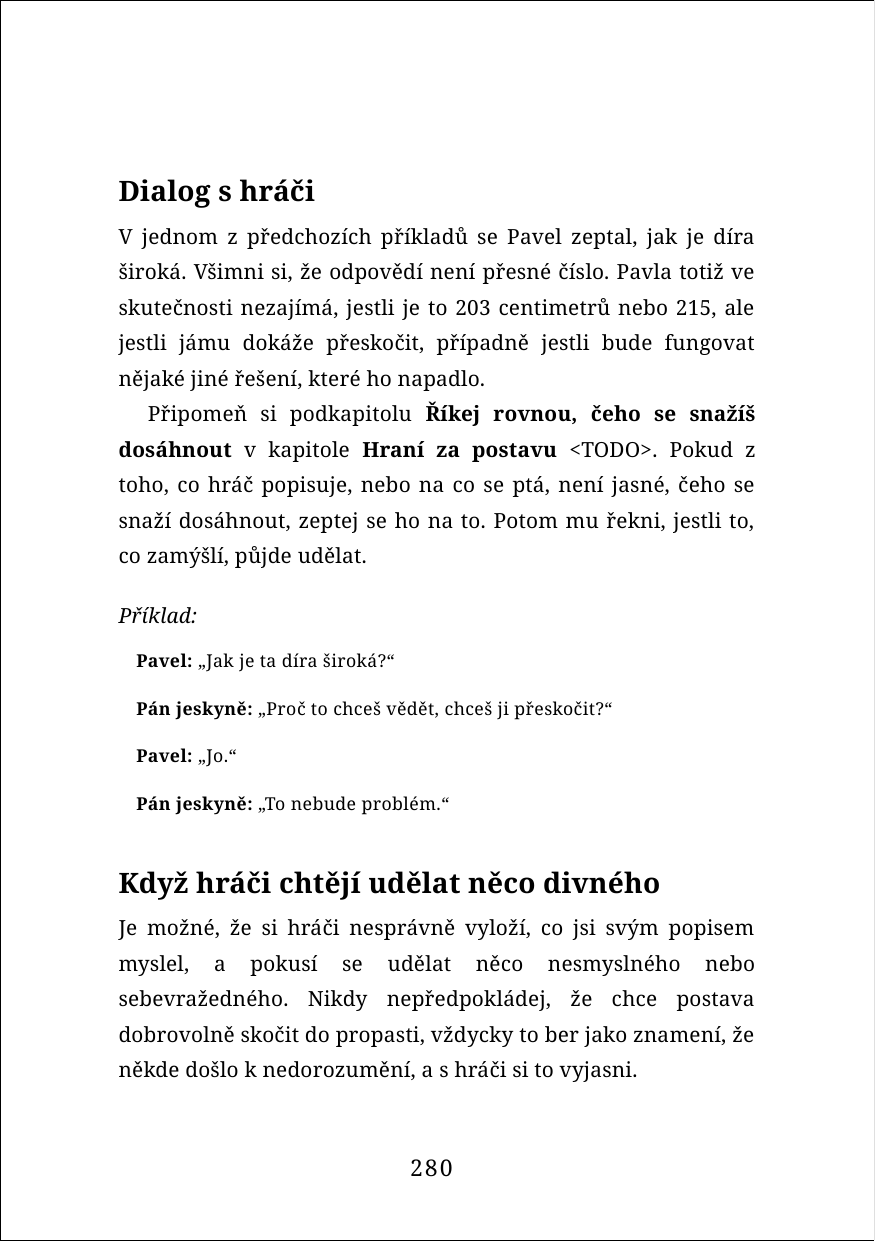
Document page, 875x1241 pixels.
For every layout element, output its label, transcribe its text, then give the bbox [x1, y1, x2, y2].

text Pavel: „Jo.“ [136, 744, 756, 768]
text Pavel: „Jak je ta díra široká?“ [136, 648, 756, 672]
subtitle Když hráči chtějí udělat něco divného [118, 863, 756, 902]
text V jednom z předchozích příkladů se Pavel zeptal, jak je díra široká. Všimni si, že odpovědí není přesné číslo. Pavla totiž ve skutečnosti nezajímá, jestli je to 203 centimetrů nebo 215, ale jestli jámu dokáže přeskočit, případně jestli bude fungovat nějaké jiné řešení, které ho napadlo. Připomeň si podkapitolu Říkej rovnou, čeho se snažíš dosáhnout v kapitole Hraní za postavu <TODO>. Pokud z toho, co hráč popisuje, nebo na co se ptá, není jasné, čeho se snaží dosáhnout, zeptej se ho na to. Potom mu řekni, jestli to, co zamýšlí, půjde udělat. [118, 222, 756, 570]
text Je možné, že si hráči nesprávně vyloží, co jsi svým popisem myslel, a pokusí se udělat něco nesmyslného nebo sebevražedného. Nikdy nepředpokládej, že chce postava dobrovolně skočit do propasti, vždycky to ber jako znamení, že někde došlo k nedorozumění, a s hráči si to vyjasni. [118, 913, 756, 1084]
subtitle Dialog s hráči [118, 172, 756, 210]
text Pán jeskyně: „Proč to chceš vědět, chceš ji přeskočit?“ [136, 696, 756, 720]
text Pán jeskyně: „To nebude problém.“ [136, 792, 756, 816]
text Příklad: [118, 601, 756, 629]
